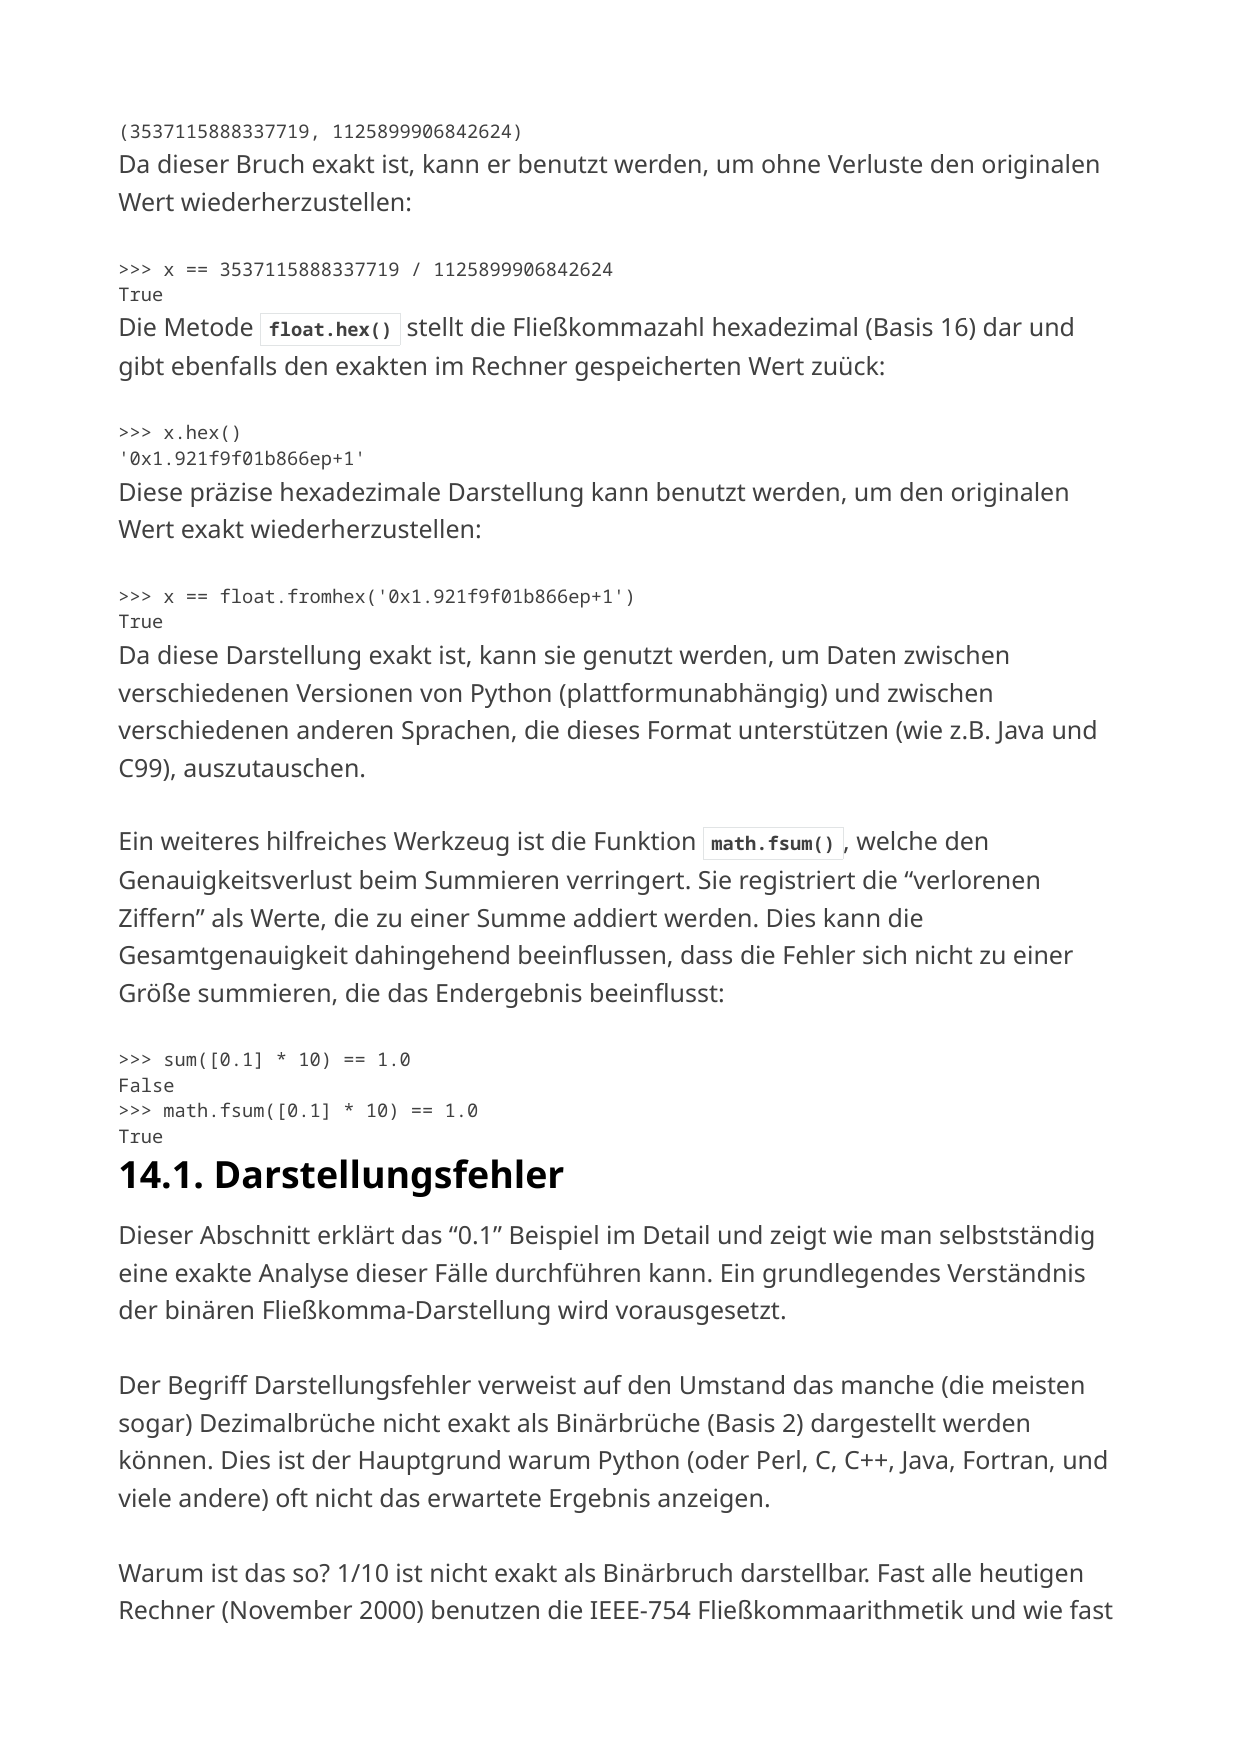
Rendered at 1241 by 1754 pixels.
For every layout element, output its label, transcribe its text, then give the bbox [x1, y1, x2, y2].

text Warum ist das so? 1/10 ist nicht exakt als Binärbruch darstellbar. Fast alle heutigen Rechner (November 2000) benutzen die IEEE-754 Fließkommaarithmetik und wie fast [118, 1552, 1122, 1627]
text Da diese Darstellung exakt ist, kann sie genutzt werden, um Daten zwischen verschiedenen Versionen von Python (plattformunabhängig) und zwischen verschiedenen anderen Sprachen, die dieses Format unterstützen (wie z.B. Java und C99), auszutauschen. [118, 634, 1122, 784]
text Ein weiteres hilfreiches Werkzeug ist die Funktion math.fsum(), welche den Genauigkeitsverlust beim Summieren verringert. Sie registriert die “verlorenen Ziffern” als Werte, die zu einer Summe addiert werden. Dies kann die Gesamtgenauigkeit dahingehend beeinflussen, dass die Fehler sich nicht zu einer Größe summieren, die das Endergebnis beeinflusst: [118, 822, 1122, 1009]
text Die Metode float.hex() stellt die Fließkommazahl hexadezimal (Basis 16) dar und gibt ebenfalls den exakten im Rechner gespeicherten Wert zuück: [118, 307, 1122, 382]
text True [118, 282, 1122, 307]
text >>> math.fsum([0.1] * 10) == 1.0 [118, 1098, 1122, 1123]
text Diese präzise hexadezimale Darstellung kann benutzt werden, um den originalen Wert exakt wiederherzustellen: [118, 471, 1122, 546]
text >>> sum([0.1] * 10) == 1.0 [118, 1047, 1122, 1072]
text >>> x == float.fromhex('0x1.921f9f01b866ep+1') [118, 583, 1122, 609]
subtitle 14.1. Darstellungsfehler [118, 1149, 1122, 1200]
text True [118, 609, 1122, 634]
text >>> x.hex() [118, 420, 1122, 445]
text (3537115888337719, 1125899906842624) [118, 118, 1122, 144]
text True [118, 1123, 1122, 1149]
text Da dieser Bruch exakt ist, kann er benutzt werden, um ohne Verluste den originalen Wert wiederherzustellen: [118, 144, 1122, 219]
text False [118, 1072, 1122, 1098]
text >>> x == 3537115888337719 / 1125899906842624 [118, 256, 1122, 282]
text Dieser Abschnitt erklärt das “0.1” Beispiel im Detail und zeigt wie man selbstständig eine exakte Analyse dieser Fälle durchführen kann. Ein grundlegendes Verständnis der binären Fließkomma-Darstellung wird vorausgesetzt. [118, 1214, 1122, 1327]
text Der Begriff Darstellungsfehler verweist auf den Umstand das manche (die meisten sogar) Dezimalbrüche nicht exakt als Binärbrüche (Basis 2) dargestellt werden können. Dies ist der Hauptgrund warum Python (oder Perl, C, C++, Java, Fortran, und viele andere) oft nicht das erwartete Ergebnis anzeigen. [118, 1364, 1122, 1514]
text '0x1.921f9f01b866ep+1' [118, 445, 1122, 471]
